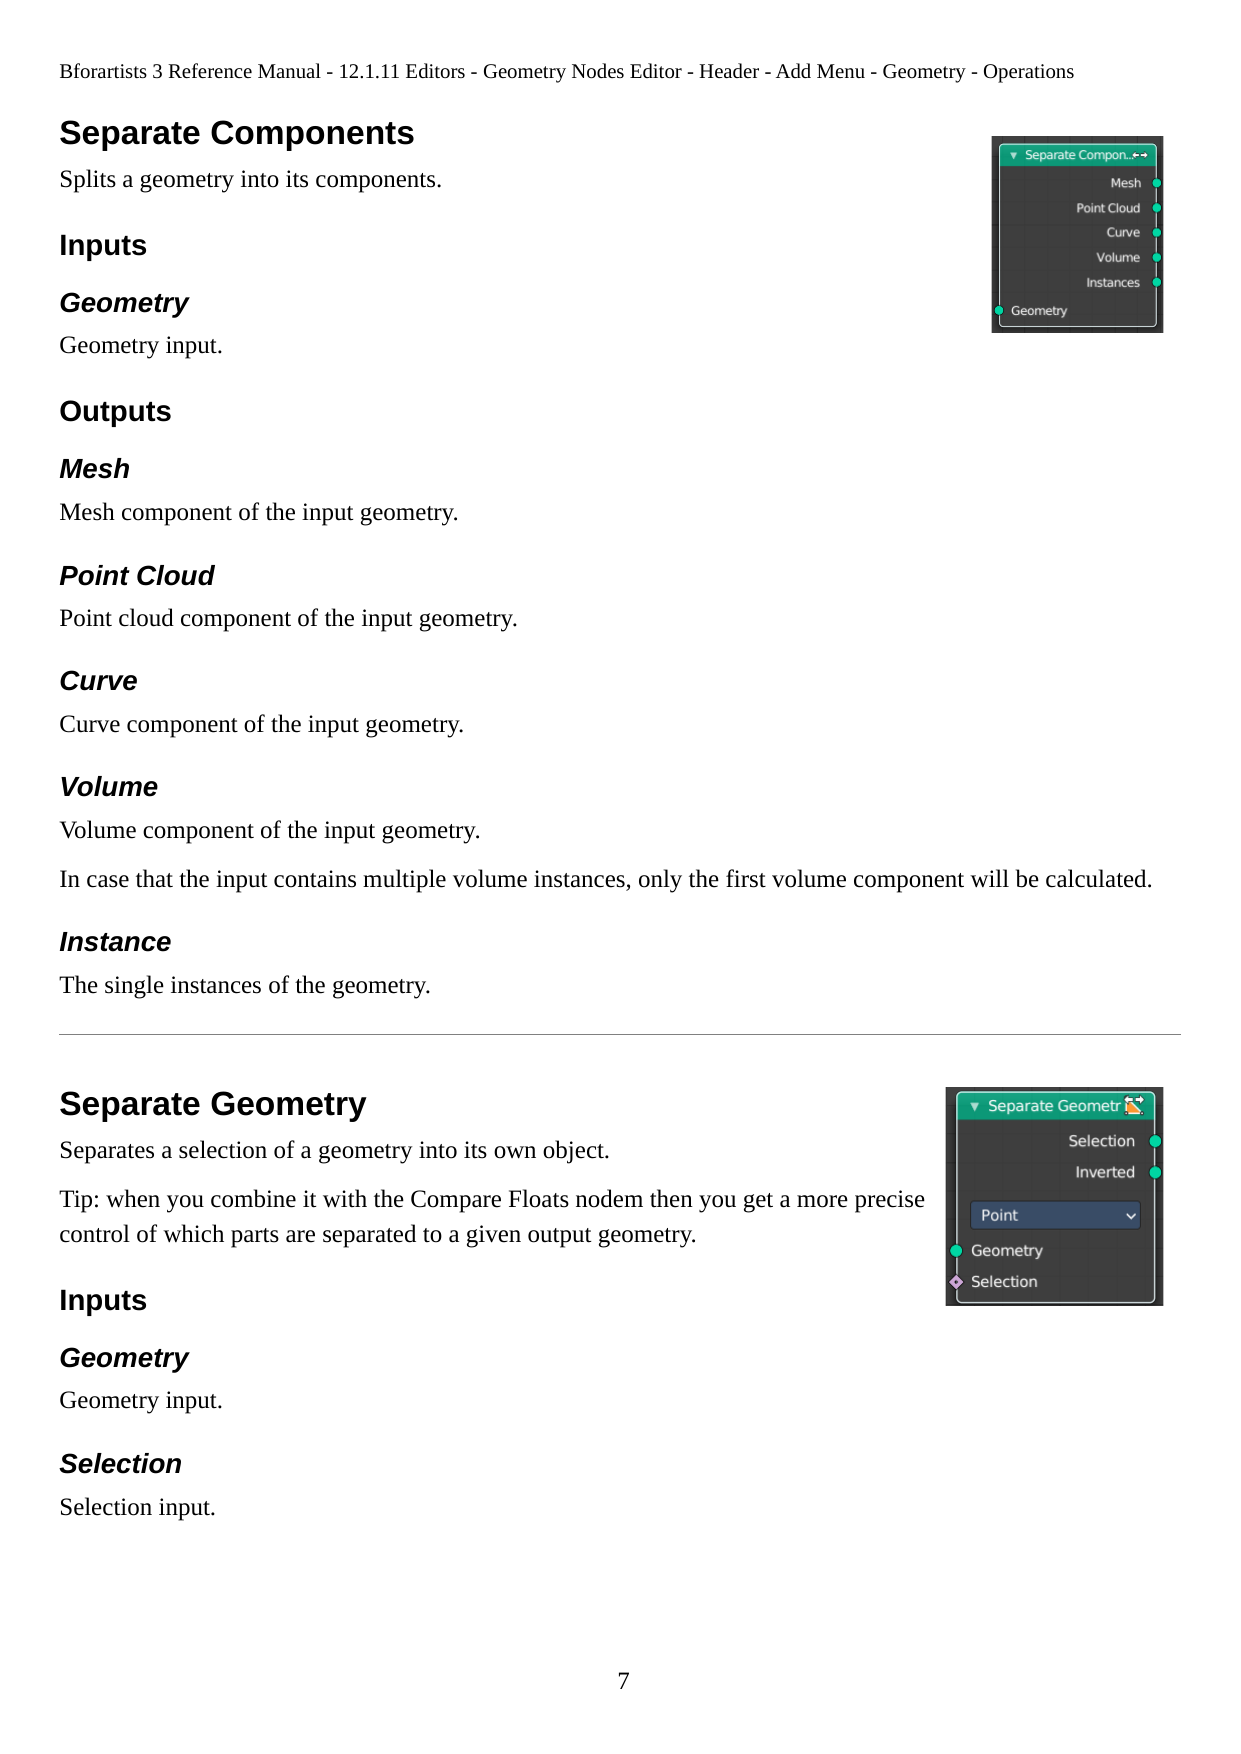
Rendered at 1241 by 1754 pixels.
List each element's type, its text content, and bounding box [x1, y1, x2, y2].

subtitle Selection [59, 1447, 1181, 1479]
picture [991, 136, 1164, 333]
text Point cloud component of the input geometry. [59, 603, 1181, 632]
text The single instances of the geometry. [59, 970, 1181, 999]
text Separates a selection of a geometry into its own object. [59, 1135, 945, 1164]
subtitle Inputs [59, 227, 991, 261]
text Curve component of the input geometry. [59, 709, 1181, 738]
subtitle Volume [59, 771, 1181, 803]
subtitle Separate Geometry [59, 1084, 1181, 1123]
subtitle Point Cloud [59, 559, 1181, 591]
text Tip: when you combine it with the Compare Floats nodem then you get a more precise control of which parts are separated to a given output geometry. [59, 1184, 945, 1248]
text In case that the input contains multiple volume instances, only the first volume component will be calculated. [59, 864, 1181, 893]
text Volume component of the input geometry. [59, 815, 1181, 844]
subtitle Geometry [59, 1341, 1181, 1373]
text Mesh component of the input geometry. [59, 497, 1181, 526]
subtitle Outputs [59, 394, 1181, 428]
subtitle Mesh [59, 453, 1181, 485]
subtitle Geometry [59, 286, 991, 318]
text Splits a geometry into its components. [59, 164, 991, 192]
subtitle [1164, 227, 1181, 261]
picture [945, 1087, 1164, 1306]
subtitle Curve [59, 665, 1181, 697]
subtitle Separate Components [59, 113, 1181, 151]
text Geometry input. [59, 1386, 1181, 1414]
text Geometry input. [59, 331, 1181, 359]
text Selection input. [59, 1492, 1181, 1520]
subtitle Inputs [59, 1282, 1181, 1316]
subtitle Instance [59, 926, 1181, 958]
subtitle [1164, 286, 1181, 318]
